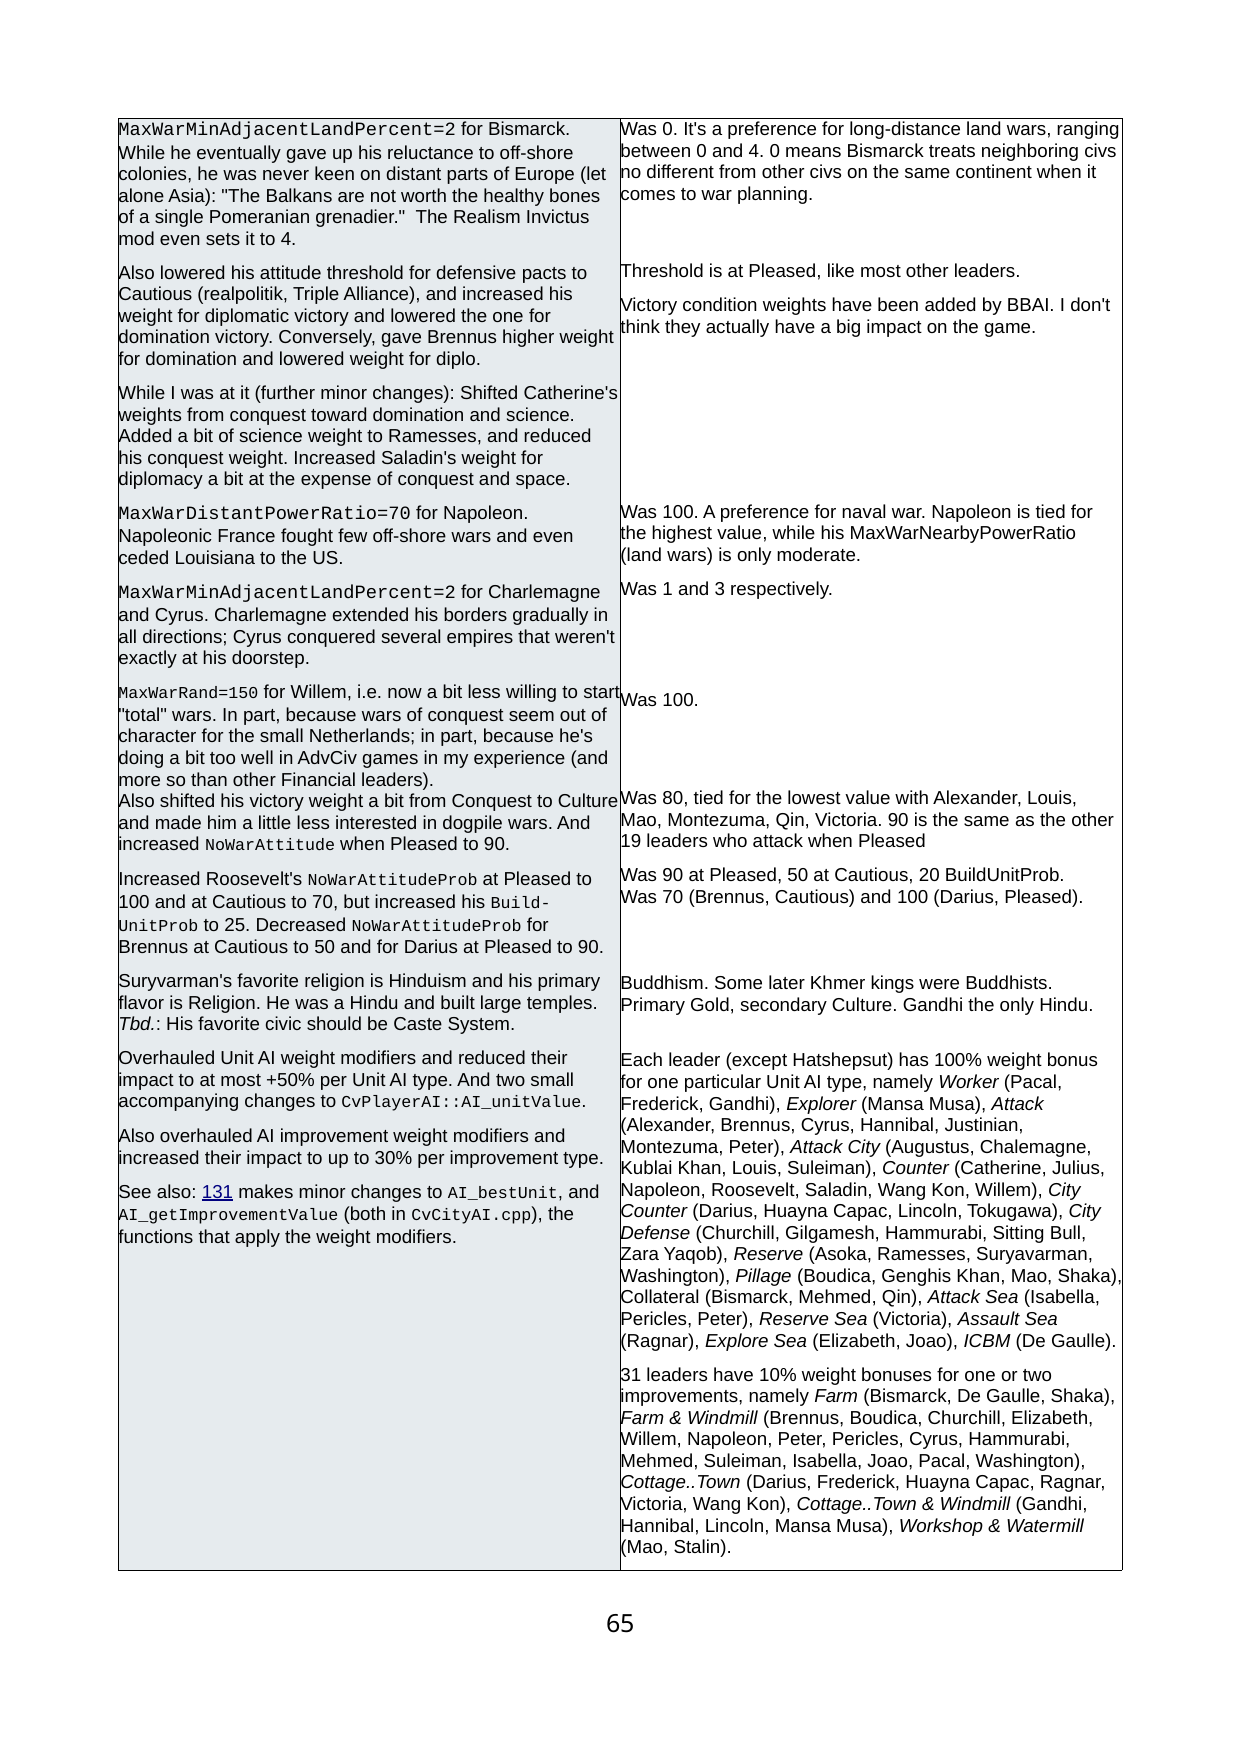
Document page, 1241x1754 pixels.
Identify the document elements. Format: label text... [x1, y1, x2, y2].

table_cell MaxWarMinAdjacentLandPercent=2 for Bismarck. While he eventually gave up his reluctance to off-shore colonies, he was never keen on distant parts of Europe (let alone Asia): "The Balkans are not worth the healthy bones of a single Pomeranian grenadier." The Realism Invictus mod even sets it to 4. Also lowered his attitude threshold for defensive pacts to Cautious (realpolitik, Triple Alliance), and increased his weight for diplomatic victory and lowered the one for domination victory. Conversely, gave Brennus higher weight for domination and lowered weight for diplo. While I was at it (further minor changes): Shifted Catherine's weights from conquest toward domination and science. Added a bit of science weight to Ramesses, and reduced his conquest weight. Increased Saladin's weight for diplomacy a bit at the expense of conquest and space. MaxWarDistantPowerRatio=70 for Napoleon. Napoleonic France fought few off-shore wars and even ceded Louisiana to the US. MaxWarMinAdjacentLandPercent=2 for Charlemagne and Cyrus. Charlemagne extended his borders gradually in all directions; Cyrus conquered several empires that weren't exactly at his doorstep. MaxWarRand=150 for Willem, i.e. now a bit less willing to start "total" wars. In part, because wars of conquest seem out of character for the small Netherlands; in part, because he's doing a bit too well in AdvCiv games in my experience (and more so than other Financial leaders). Also shifted his victory weight a bit from Conquest to Culture and made him a little less interested in dogpile wars. And increased NoWarAttitude when Pleased to 90. Increased Roosevelt's NoWarAttitudeProb at Pleased to 100 and at Cautious to 70, but increased his Build­UnitProb to 25. Decreased NoWarAttitudeProb for Brennus at Cautious to 50 and for Darius at Pleased to 90. Suryvarman's favorite religion is Hinduism and his primary flavor is Religion. He was a Hindu and built large temples. Tbd.: His favorite civic should be Caste System. Overhauled Unit AI weight modifiers and reduced their impact to at most +50% per Unit AI type. And two small accompanying changes to CvPlayerAI::AI_unitValue. Also overhauled AI improvement weight modifiers and increased their impact to up to 30% per improvement type. See also: 131 makes minor changes to AI_bestUnit, and AI_getImprovementValue (both in CvCityAI.cpp), the functions that apply the weight modifiers. [119, 119, 620, 1570]
table_cell Was 0. It's a preference for long-distance land wars, ranging between 0 and 4. 0 means Bismarck treats neighboring civs no different from other civs on the same continent when it comes to war planning. Threshold is at Pleased, like most other leaders. Victory condition weights have been added by BBAI. I don't think they actually have a big impact on the game. Was 100. A preference for naval war. Napoleon is tied for the highest value, while his MaxWarNearbyPowerRatio (land wars) is only moderate. Was 1 and 3 respectively. Was 100. Was 80, tied for the lowest value with Alexander, Louis, Mao, Montezuma, Qin, Victoria. 90 is the same as the other 19 leaders who attack when Pleased Was 90 at Pleased, 50 at Cautious, 20 BuildUnitProb. Was 70 (Brennus, Cautious) and 100 (Darius, Pleased). Buddhism. Some later Khmer kings were Buddhists. Primary Gold, secondary Culture. Gandhi the only Hindu. Each leader (except Hatshepsut) has 100% weight bonus for one particular Unit AI type, namely Worker (Pacal, Frederick, Gandhi), Explorer (Mansa Musa), Attack (Alexander, Brennus, Cyrus, Hannibal, Justinian, Montezuma, Peter), Attack City (Augustus, Chalemagne, Kublai Khan, Louis, Suleiman), Counter (Catherine, Julius, Napoleon, Roosevelt, Saladin, Wang Kon, Willem), City Counter (Darius, Huayna Capac, Lincoln, Tokugawa), City Defense (Churchill, Gilgamesh, Hammurabi, Sitting Bull, Zara Yaqob), Reserve (Asoka, Ramesses, Suryavarman, Washington), Pillage (Boudica, Genghis Khan, Mao, Shaka), Collateral (Bismarck, Mehmed, Qin), Attack Sea (Isabella, Pericles, Peter), Reserve Sea (Victoria), Assault Sea (Ragnar), Explore Sea (Elizabeth, Joao), ICBM (De Gaulle). 31 leaders have 10% weight bonuses for one or two improvements, namely Farm (Bismarck, De Gaulle, Shaka), Farm & Windmill (Brennus, Boudica, Churchill, Elizabeth, Willem, Napoleon, Peter, Pericles, Cyrus, Hammurabi, Mehmed, Suleiman, Isabella, Joao, Pacal, Washington), Cottage..Town (Darius, Frederick, Huayna Capac, Ragnar, Victoria, Wang Kon), Cottage..Town & Windmill (Gandhi, Hannibal, Lincoln, Mansa Musa), Workshop & Watermill (Mao, Stalin). [621, 119, 1122, 1570]
